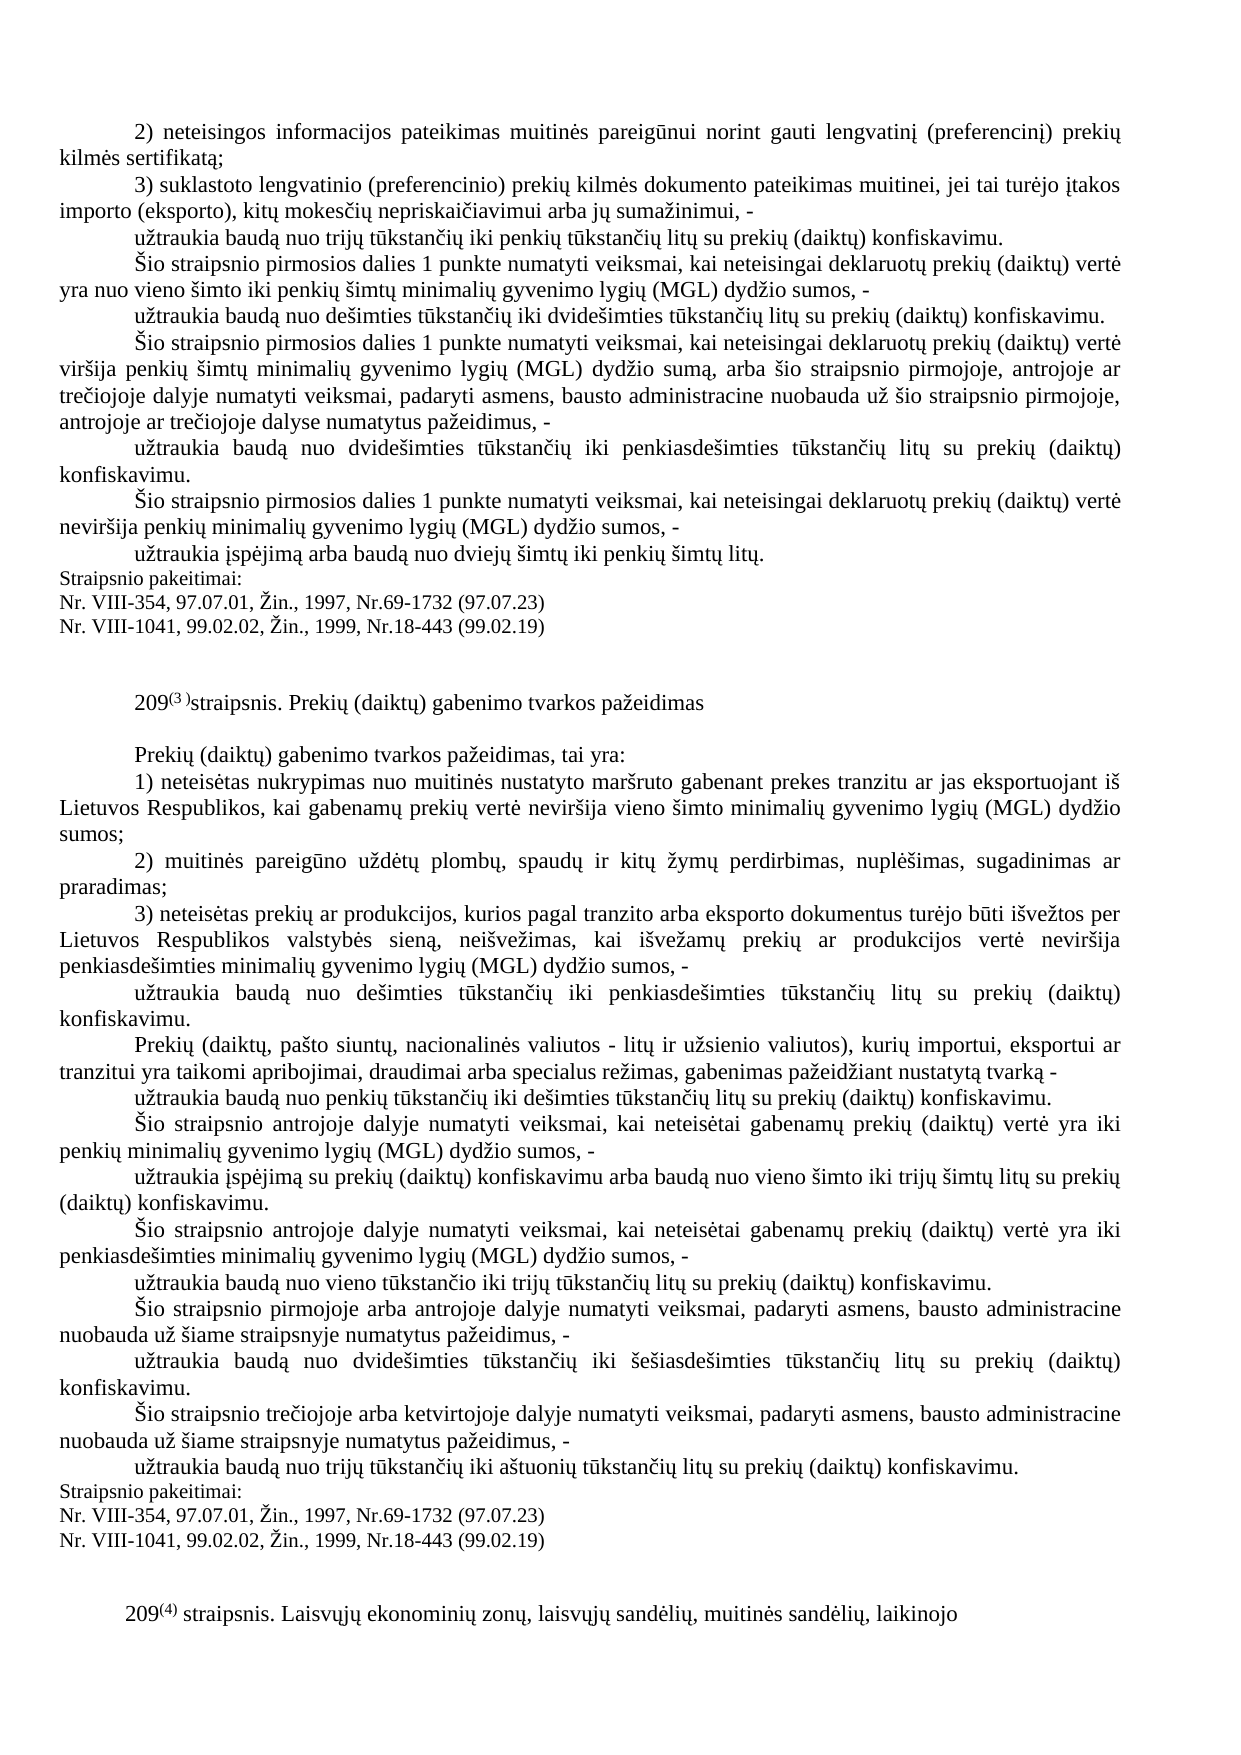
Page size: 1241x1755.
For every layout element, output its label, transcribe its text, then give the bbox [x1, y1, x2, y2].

text Nr. VIII-1041, 99.02.02, Žin., 1999, Nr.18-443 (99.02.19) [59, 614, 1122, 638]
text 209(4) straipsnis. Laisvųjų ekonominių zonų, laisvųjų sandėlių, muitinės sandėlių, laikinojo [125, 1600, 1122, 1626]
text Prekių (daiktų) gabenimo tvarkos pažeidimas, tai yra: [59, 741, 1122, 768]
text Straipsnio pakeitimai: [59, 566, 1122, 590]
text užtraukia baudą nuo dvidešimties tūkstančių iki šešiasdešimties tūkstančių litų su prekių (daiktų) konfiskavimu. [59, 1348, 1122, 1400]
text Šio straipsnio trečiojoje arba ketvirtojoje dalyje numatyti veiksmai, padaryti asmens, bausto administracine nuobauda už šiame straipsnyje numatytus pažeidimus, - [59, 1400, 1122, 1453]
text užtraukia įspėjimą su prekių (daiktų) konfiskavimu arba baudą nuo vieno šimto iki trijų šimtų litų su prekių (daiktų) konfiskavimu. [59, 1163, 1122, 1216]
text Nr. VIII-1041, 99.02.02, Žin., 1999, Nr.18-443 (99.02.19) [59, 1527, 1122, 1552]
text 1) neteisėtas nukrypimas nuo muitinės nustatyto maršruto gabenant prekes tranzitu ar jas eksportuojant iš Lietuvos Respublikos, kai gabenamų prekių vertė neviršija vieno šimto minimalių gyvenimo lygių (MGL) dydžio sumos; [59, 768, 1122, 847]
text Straipsnio pakeitimai: [59, 1479, 1122, 1503]
text Prekių (daiktų, pašto siuntų, nacionalinės valiutos - litų ir užsienio valiutos), kurių importui, eksportui ar tranzitui yra taikomi apribojimai, draudimai arba specialus režimas, gabenimas pažeidžiant nustatytą tvarką - [59, 1031, 1122, 1084]
text 3) suklastoto lengvatinio (preferencinio) prekių kilmės dokumento pateikimas muitinei, jei tai turėjo įtakos importo (eksporto), kitų mokesčių nepriskaičiavimui arba jų sumažinimui, - [59, 171, 1122, 223]
text Nr. VIII-354, 97.07.01, Žin., 1997, Nr.69-1732 (97.07.23) [59, 590, 1122, 614]
text Šio straipsnio pirmosios dalies 1 punkte numatyti veiksmai, kai neteisingai deklaruotų prekių (daiktų) vertė viršija penkių šimtų minimalių gyvenimo lygių (MGL) dydžio sumą, arba šio straipsnio pirmojoje, antrojoje ar trečiojoje dalyje numatyti veiksmai, padaryti asmens, bausto administracine nuobauda už šio straipsnio pirmojoje, antrojoje ar trečiojoje dalyse numatytus pažeidimus, - [59, 329, 1122, 434]
text Šio straipsnio antrojoje dalyje numatyti veiksmai, kai neteisėtai gabenamų prekių (daiktų) vertė yra iki penkiasdešimties minimalių gyvenimo lygių (MGL) dydžio sumos, - [59, 1216, 1122, 1268]
text Šio straipsnio pirmosios dalies 1 punkte numatyti veiksmai, kai neteisingai deklaruotų prekių (daiktų) vertė neviršija penkių minimalių gyvenimo lygių (MGL) dydžio sumos, - [59, 487, 1122, 540]
text užtraukia baudą nuo trijų tūkstančių iki penkių tūkstančių litų su prekių (daiktų) konfiskavimu. [59, 223, 1122, 250]
text užtraukia baudą nuo vieno tūkstančio iki trijų tūkstančių litų su prekių (daiktų) konfiskavimu. [59, 1268, 1122, 1295]
text 2) muitinės pareigūno uždėtų plombų, spaudų ir kitų žymų perdirbimas, nuplėšimas, sugadinimas ar praradimas; [59, 847, 1122, 899]
text 3) neteisėtas prekių ar produkcijos, kurios pagal tranzito arba eksporto dokumentus turėjo būti išvežtos per Lietuvos Respublikos valstybės sieną, neišvežimas, kai išvežamų prekių ar produkcijos vertė neviršija penkiasdešimties minimalių gyvenimo lygių (MGL) dydžio sumos, - [59, 899, 1122, 979]
text užtraukia baudą nuo penkių tūkstančių iki dešimties tūkstančių litų su prekių (daiktų) konfiskavimu. [59, 1084, 1122, 1110]
text 2) neteisingos informacijos pateikimas muitinės pareigūnui norint gauti lengvatinį (preferencinį) prekių kilmės sertifikatą; [59, 118, 1122, 171]
text užtraukia įspėjimą arba baudą nuo dviejų šimtų iki penkių šimtų litų. [59, 540, 1122, 566]
text Šio straipsnio pirmojoje arba antrojoje dalyje numatyti veiksmai, padaryti asmens, bausto administracine nuobauda už šiame straipsnyje numatytus pažeidimus, - [59, 1295, 1122, 1348]
text Šio straipsnio antrojoje dalyje numatyti veiksmai, kai neteisėtai gabenamų prekių (daiktų) vertė yra iki penkių minimalių gyvenimo lygių (MGL) dydžio sumos, - [59, 1110, 1122, 1163]
text užtraukia baudą nuo dvidešimties tūkstančių iki penkiasdešimties tūkstančių litų su prekių (daiktų) konfiskavimu. [59, 434, 1122, 487]
text užtraukia baudą nuo dešimties tūkstančių iki penkiasdešimties tūkstančių litų su prekių (daiktų) konfiskavimu. [59, 979, 1122, 1031]
text 209(3 )straipsnis. Prekių (daiktų) gabenimo tvarkos pažeidimas [59, 689, 1122, 715]
text užtraukia baudą nuo dešimties tūkstančių iki dvidešimties tūkstančių litų su prekių (daiktų) konfiskavimu. [59, 303, 1122, 329]
text Nr. VIII-354, 97.07.01, Žin., 1997, Nr.69-1732 (97.07.23) [59, 1503, 1122, 1527]
text Šio straipsnio pirmosios dalies 1 punkte numatyti veiksmai, kai neteisingai deklaruotų prekių (daiktų) vertė yra nuo vieno šimto iki penkių šimtų minimalių gyvenimo lygių (MGL) dydžio sumos, - [59, 250, 1122, 303]
text užtraukia baudą nuo trijų tūkstančių iki aštuonių tūkstančių litų su prekių (daiktų) konfiskavimu. [59, 1453, 1122, 1479]
